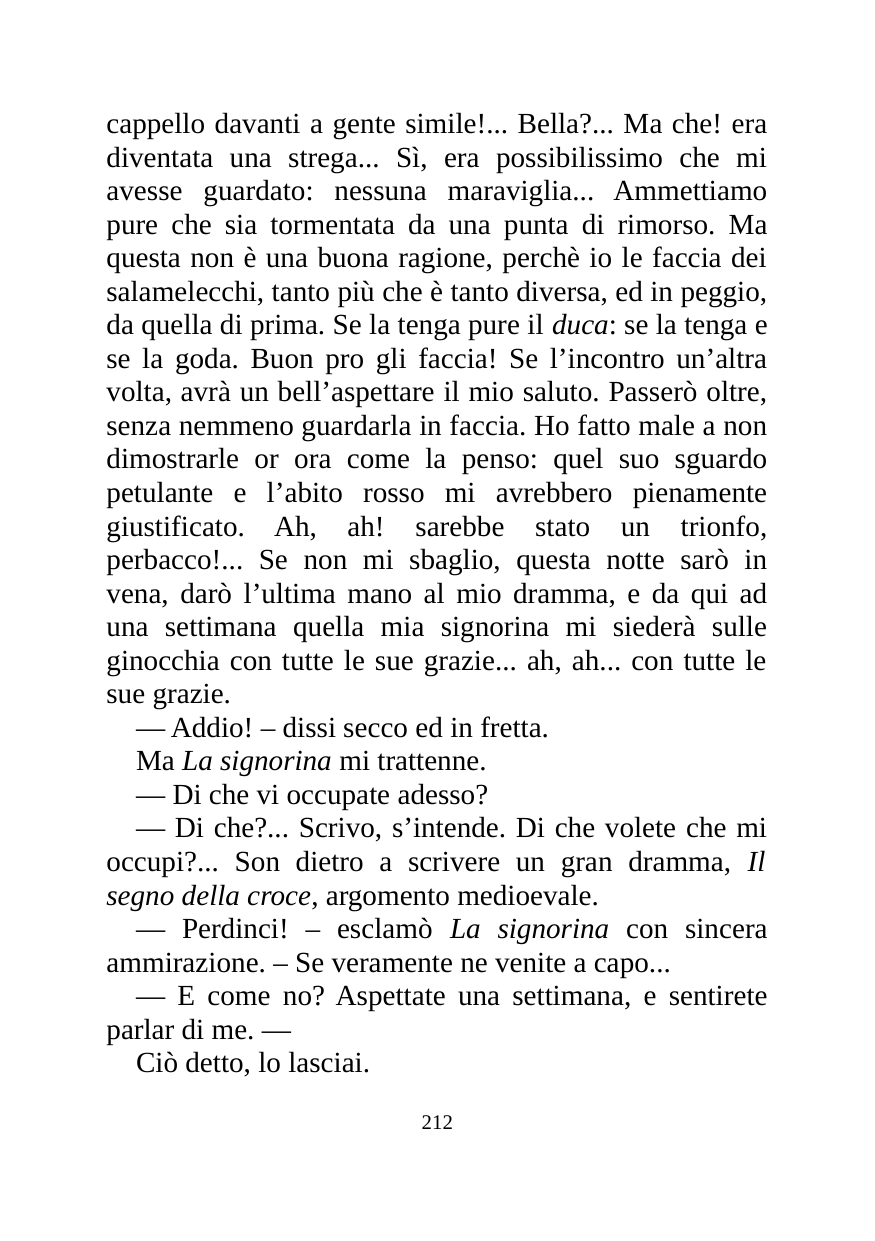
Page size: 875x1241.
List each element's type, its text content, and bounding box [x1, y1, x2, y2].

text Ciò detto, lo lasciai. [106, 1045, 768, 1079]
text — Di che vi occupate adesso? [106, 777, 768, 811]
text — E come no? Aspettate una settimana, e sentirete parlar di me. — [106, 978, 768, 1045]
text cappello davanti a gente simile!... Bella?... Ma che! era diventata una strega... Sì, era possibilissimo che mi avesse guardato: nessuna maraviglia... Ammettiamo pure che sia tormentata da una punta di rimorso. Ma questa non è una buona ragione, perchè io le faccia dei salamelecchi, tanto più che è tanto diversa, ed in peggio, da quella di prima. Se la tenga pure il duca: se la tenga e se la goda. Buon pro gli faccia! Se l’incontro un’altra volta, avrà un bell’aspettare il mio saluto. Passerò oltre, senza nemmeno guardarla in faccia. Ho fatto male a non dimostrarle or ora come la penso: quel suo sguardo petulante e l’abito rosso mi avrebbero pienamente giustificato. Ah, ah! sarebbe stato un trionfo, perbacco!... Se non mi sbaglio, questa notte sarò in vena, darò l’ultima mano al mio dramma, e da qui ad una settimana quella mia signorina mi siederà sulle ginocchia con tutte le sue grazie... ah, ah... con tutte le sue grazie. [106, 106, 768, 710]
text — Di che?... Scrivo, s’intende. Di che volete che mi occupi?... Son dietro a scrivere un gran dramma, Il segno della croce, argomento medioevale. [106, 811, 768, 911]
text — Perdinci! – esclamò La signorina con sincera ammirazione. – Se veramente ne venite a capo... [106, 911, 768, 978]
text Ma La signorina mi trattenne. [106, 743, 768, 777]
text — Addio! – dissi secco ed in fretta. [106, 710, 768, 743]
